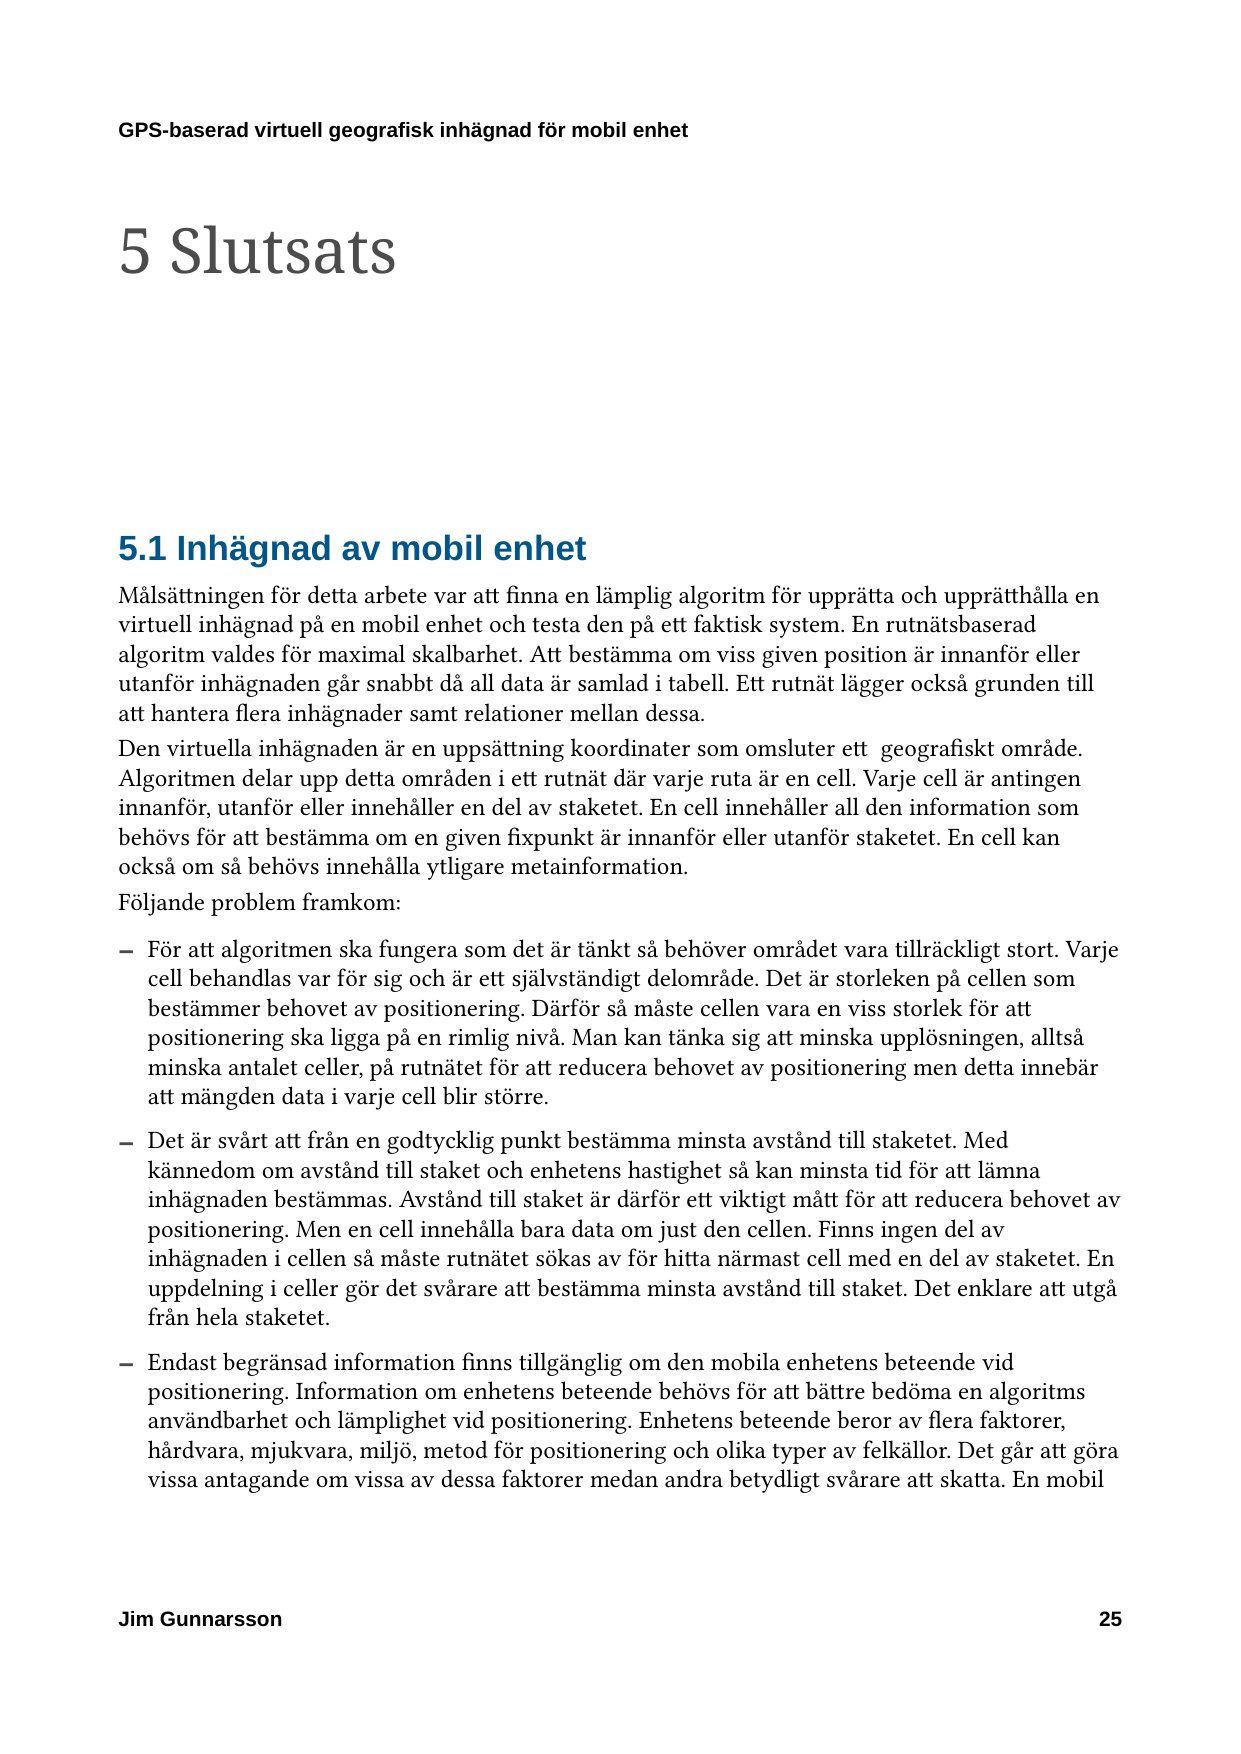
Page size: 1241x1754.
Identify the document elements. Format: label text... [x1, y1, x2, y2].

text Följande problem framkom: [118, 886, 1122, 916]
list För att algoritmen ska fungera som det är tänkt så behöver området vara tillräckligt stort. Varje cell behandlas var för sig och är ett självständigt delområde. Det är storleken på cellen som bestämmer behovet av positionering. Därför så måste cellen vara en viss storlek för att positionering ska ligga på en rimlig nivå. Man kan tänka sig att minska upplösningen, alltså minska antalet celler, på rutnätet för att reducera behovet av positionering men detta innebär att mängden data i varje cell blir större. [118, 934, 1122, 1111]
list Endast begränsad information finns tillgänglig om den mobila enhetens beteende vid positionering. Information om enhetens beteende behövs för att bättre bedöma en algoritms användbarhet och lämplighet vid positionering. Enhetens beteende beror av flera faktorer, hårdvara, mjukvara, miljö, metod för positionering och olika typer av felkällor. Det går att göra vissa antagande om vissa av dessa faktorer medan andra betydligt svårare att skatta. En mobil [118, 1346, 1122, 1494]
subtitle Inhägnad av mobil enhet [118, 528, 1122, 568]
list Det är svårt att från en godtycklig punkt bestämma minsta avstånd till staketet. Med kännedom om avstånd till staket och enhetens hastighet så kan minsta tid för att lämna inhägnaden bestämmas. Avstånd till staket är därför ett viktigt mått för att reducera behovet av positionering. Men en cell innehålla bara data om just den cellen. Finns ingen del av inhägnaden i cellen så måste rutnätet sökas av för hitta närmast cell med en del av staketet. En uppdelning i celler gör det svårare att bestämma minsta avstånd till staket. Det enklare att utgå från hela staketet. [118, 1125, 1122, 1332]
text Den virtuella inhägnaden är en uppsättning koordinater som omsluter ett geografiskt område. Algoritmen delar upp detta områden i ett rutnät där varje ruta är en cell. Varje cell är antingen innanför, utanför eller innehåller en del av staketet. En cell innehåller all den information som behövs för att bestämma om en given fixpunkt är innanför eller utanför staketet. En cell kan också om så behövs innehålla ytligare metainformation. [118, 733, 1122, 881]
text Målsättningen för detta arbete var att finna en lämplig algoritm för upprätta och upprätthålla en virtuell inhägnad på en mobil enhet och testa den på ett faktisk system. En rutnätsbaserad algoritm valdes för maximal skalbarhet. Att bestämma om viss given position är innanför eller utanför inhägnaden går snabbt då all data är samlad i tabell. Ett rutnät lägger också grunden till att hantera flera inhägnader samt relationer mellan dessa. [118, 580, 1122, 727]
subtitle Slutsats [118, 207, 1122, 292]
